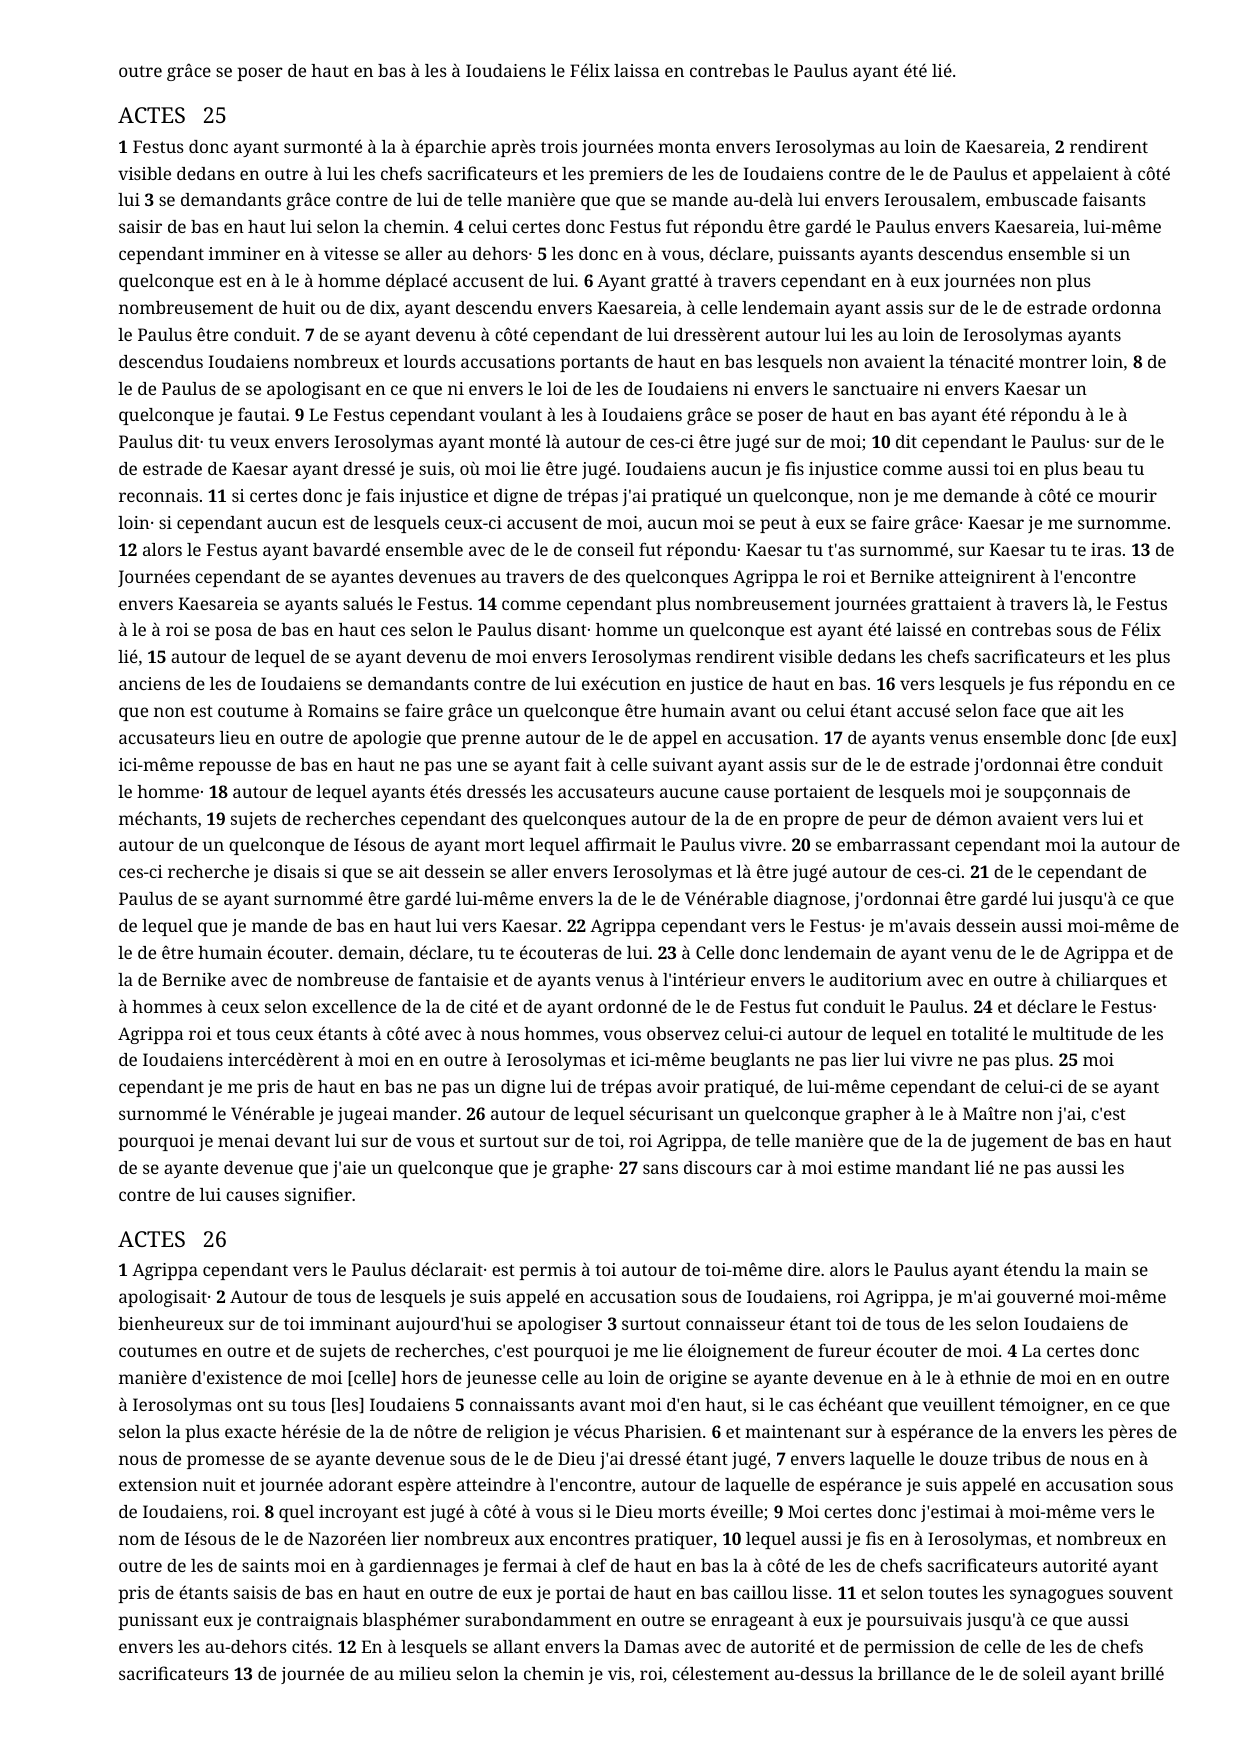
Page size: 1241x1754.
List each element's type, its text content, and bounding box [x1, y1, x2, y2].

text 1 Festus donc ayant surmonté à la à éparchie après trois journées monta envers Ierosolymas au loin de Kaesareia, 2 rendirent visible dedans en outre à lui les chefs sacrificateurs et les premiers de les de Ioudaiens contre de le de Paulus et appelaient à côté lui 3 se demandants grâce contre de lui de telle manière que que se mande au-delà lui envers Ierousalem, embuscade faisants saisir de bas en haut lui selon la chemin. 4 celui certes donc Festus fut répondu être gardé le Paulus envers Kaesareia, lui-même cependant imminer en à vitesse se aller au dehors· 5 les donc en à vous, déclare, puissants ayants descendus ensemble si un quelconque est en à le à homme déplacé accusent de lui. 6 Ayant gratté à travers cependant en à eux journées non plus nombreusement de huit ou de dix, ayant descendu envers Kaesareia, à celle lendemain ayant assis sur de le de estrade ordonna le Paulus être conduit. 7 de se ayant devenu à côté cependant de lui dressèrent autour lui les au loin de Ierosolymas ayants descendus Ioudaiens nombreux et lourds accusations portants de haut en bas lesquels non avaient la ténacité montrer loin, 8 de le de Paulus de se apologisant en ce que ni envers le loi de les de Ioudaiens ni envers le sanctuaire ni envers Kaesar un quelconque je fautai. 9 Le Festus cependant voulant à les à Ioudaiens grâce se poser de haut en bas ayant été répondu à le à Paulus dit· tu veux envers Ierosolymas ayant monté là autour de ces-ci être jugé sur de moi; 10 dit cependant le Paulus· sur de le de estrade de Kaesar ayant dressé je suis, où moi lie être jugé. Ioudaiens aucun je fis injustice comme aussi toi en plus beau tu reconnais. 11 si certes donc je fais injustice et digne de trépas j'ai pratiqué un quelconque, non je me demande à côté ce mourir loin· si cependant aucun est de lesquels ceux-ci accusent de moi, aucun moi se peut à eux se faire grâce· Kaesar je me surnomme. 12 alors le Festus ayant bavardé ensemble avec de le de conseil fut répondu· Kaesar tu t'as surnommé, sur Kaesar tu te iras. 13 de Journées cependant de se ayantes devenues au travers de des quelconques Agrippa le roi et Bernike atteignirent à l'encontre envers Kaesareia se ayants salués le Festus. 14 comme cependant plus nombreusement journées grattaient à travers là, le Festus à le à roi se posa de bas en haut ces selon le Paulus disant· homme un quelconque est ayant été laissé en contrebas sous de Félix lié, 15 autour de lequel de se ayant devenu de moi envers Ierosolymas rendirent visible dedans les chefs sacrificateurs et les plus anciens de les de Ioudaiens se demandants contre de lui exécution en justice de haut en bas. 16 vers lesquels je fus répondu en ce que non est coutume à Romains se faire grâce un quelconque être humain avant ou celui étant accusé selon face que ait les accusateurs lieu en outre de apologie que prenne autour de le de appel en accusation. 17 de ayants venus ensemble donc [de eux] ici-même repousse de bas en haut ne pas une se ayant fait à celle suivant ayant assis sur de le de estrade j'ordonnai être conduit le homme· 18 autour de lequel ayants étés dressés les accusateurs aucune cause portaient de lesquels moi je soupçonnais de méchants, 19 sujets de recherches cependant des quelconques autour de la de en propre de peur de démon avaient vers lui et autour de un quelconque de Iésous de ayant mort lequel affirmait le Paulus vivre. 20 se embarrassant cependant moi la autour de ces-ci recherche je disais si que se ait dessein se aller envers Ierosolymas et là être jugé autour de ces-ci. 21 de le cependant de Paulus de se ayant surnommé être gardé lui-même envers la de le de Vénérable diagnose, j'ordonnai être gardé lui jusqu'à ce que de lequel que je mande de bas en haut lui vers Kaesar. 22 Agrippa cependant vers le Festus· je m'avais dessein aussi moi-même de le de être humain écouter. demain, déclare, tu te écouteras de lui. 23 à Celle donc lendemain de ayant venu de le de Agrippa et de la de Bernike avec de nombreuse de fantaisie et de ayants venus à l'intérieur envers le auditorium avec en outre à chiliarques et à hommes à ceux selon excellence de la de cité et de ayant ordonné de le de Festus fut conduit le Paulus. 24 et déclare le Festus· Agrippa roi et tous ceux étants à côté avec à nous hommes, vous observez celui-ci autour de lequel en totalité le multitude de les de Ioudaiens intercédèrent à moi en en outre à Ierosolymas et ici-même beuglants ne pas lier lui vivre ne pas plus. 25 moi cependant je me pris de haut en bas ne pas un digne lui de trépas avoir pratiqué, de lui-même cependant de celui-ci de se ayant surnommé le Vénérable je jugeai mander. 26 autour de lequel sécurisant un quelconque grapher à le à Maître non j'ai, c'est pourquoi je menai devant lui sur de vous et surtout sur de toi, roi Agrippa, de telle manière que de la de jugement de bas en haut de se ayante devenue que j'aie un quelconque que je graphe· 27 sans discours car à moi estime mandant lié ne pas aussi les contre de lui causes signifier. [118, 135, 1181, 1206]
text ACTES 25 [118, 101, 1181, 130]
text ACTES 26 [118, 1224, 1181, 1254]
text outre grâce se poser de haut en bas à les à Ioudaiens le Félix laissa en contrebas le Paulus ayant été lié. [118, 59, 1181, 82]
text 1 Agrippa cependant vers le Paulus déclarait· est permis à toi autour de toi-même dire. alors le Paulus ayant étendu la main se apologisait· 2 Autour de tous de lesquels je suis appelé en accusation sous de Ioudaiens, roi Agrippa, je m'ai gouverné moi-même bienheureux sur de toi imminant aujourd'hui se apologiser 3 surtout connaisseur étant toi de tous de les selon Ioudaiens de coutumes en outre et de sujets de recherches, c'est pourquoi je me lie éloignement de fureur écouter de moi. 4 La certes donc manière d'existence de moi [celle] hors de jeunesse celle au loin de origine se ayante devenue en à le à ethnie de moi en en outre à Ierosolymas ont su tous [les] Ioudaiens 5 connaissants avant moi d'en haut, si le cas échéant que veuillent témoigner, en ce que selon la plus exacte hérésie de la de nôtre de religion je vécus Pharisien. 6 et maintenant sur à espérance de la envers les pères de nous de promesse de se ayante devenue sous de le de Dieu j'ai dressé étant jugé, 7 envers laquelle le douze tribus de nous en à extension nuit et journée adorant espère atteindre à l'encontre, autour de laquelle de espérance je suis appelé en accusation sous de Ioudaiens, roi. 8 quel incroyant est jugé à côté à vous si le Dieu morts éveille; 9 Moi certes donc j'estimai à moi-même vers le nom de Iésous de le de Nazoréen lier nombreux aux encontres pratiquer, 10 lequel aussi je fis en à Ierosolymas, et nombreux en outre de les de saints moi en à gardiennages je fermai à clef de haut en bas la à côté de les de chefs sacrificateurs autorité ayant pris de étants saisis de bas en haut en outre de eux je portai de haut en bas caillou lisse. 11 et selon toutes les synagogues souvent punissant eux je contraignais blasphémer surabondamment en outre se enrageant à eux je poursuivais jusqu'à ce que aussi envers les au-dehors cités. 12 En à lesquels se allant envers la Damas avec de autorité et de permission de celle de les de chefs sacrificateurs 13 de journée de au milieu selon la chemin je vis, roi, célestement au-dessus la brillance de le de soleil ayant brillé [118, 1258, 1181, 1685]
